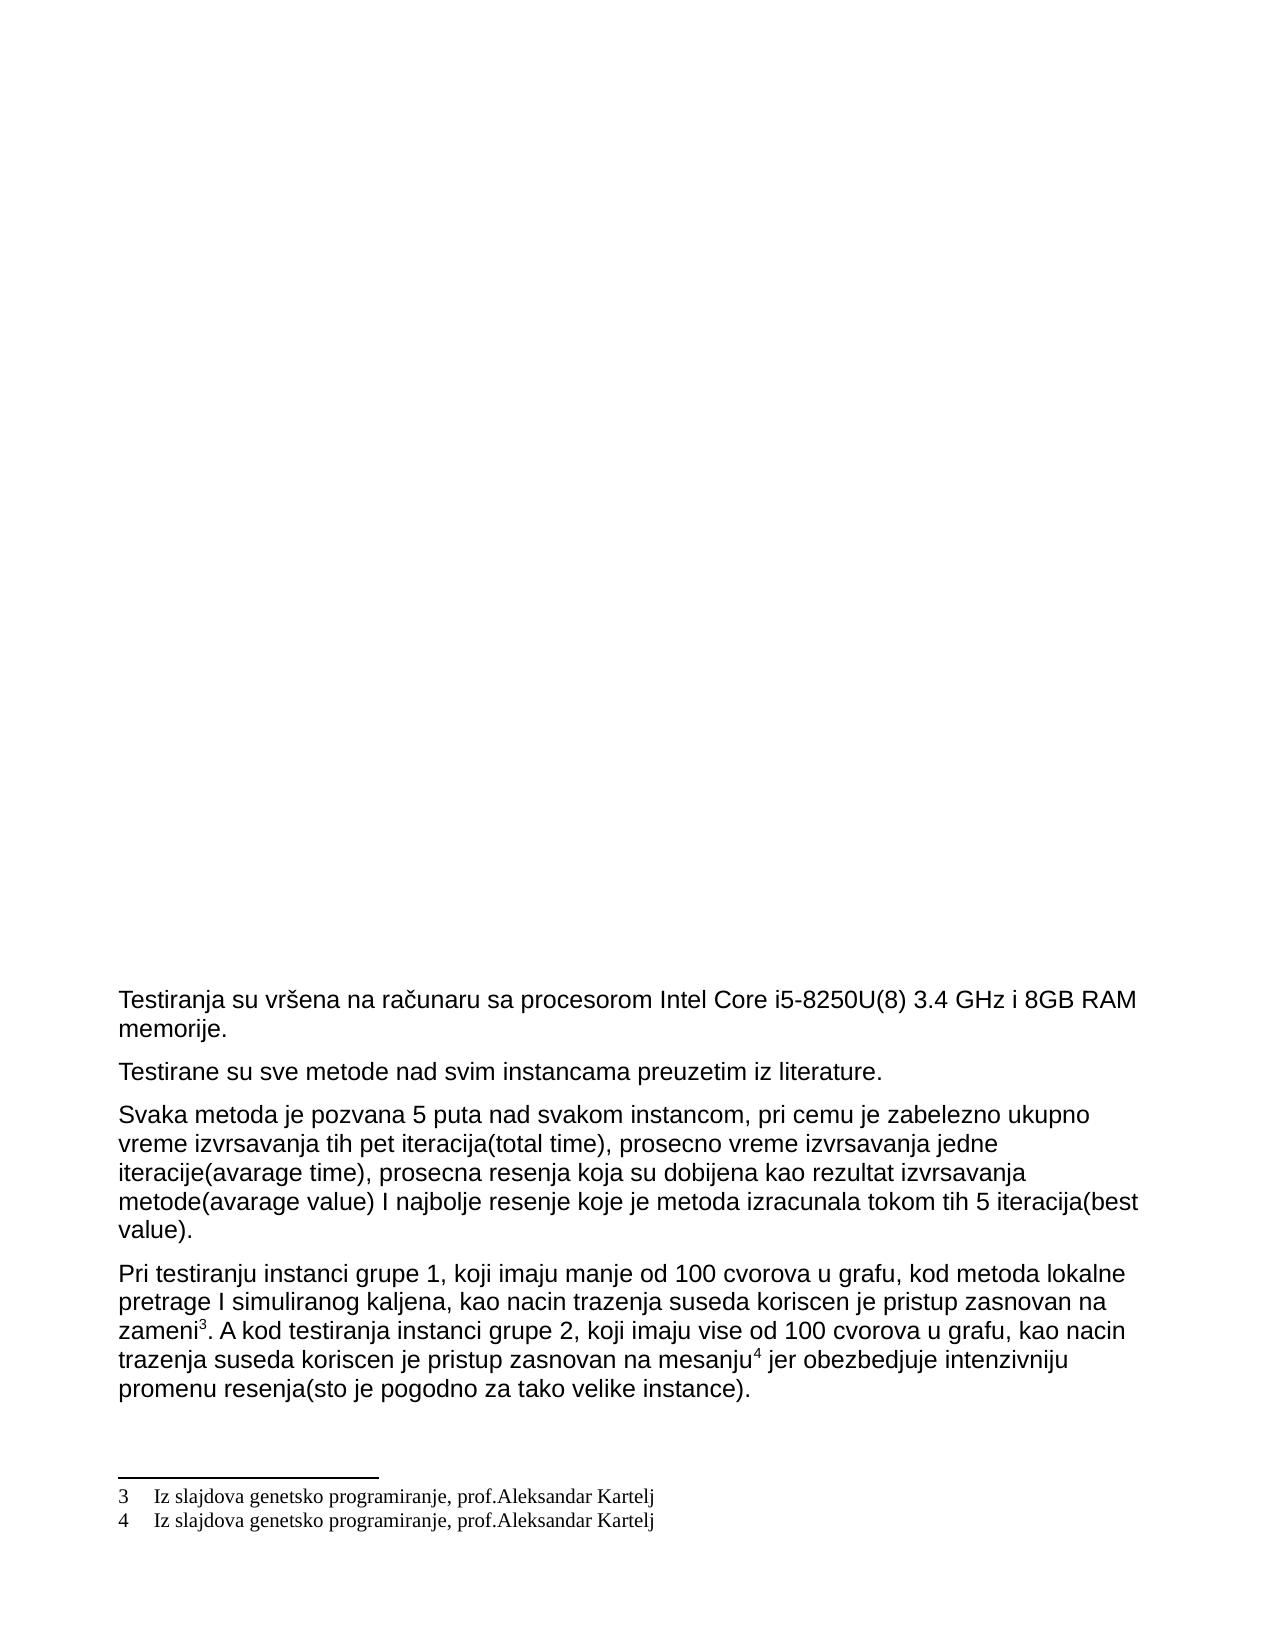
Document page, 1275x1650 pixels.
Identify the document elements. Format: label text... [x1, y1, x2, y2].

text Testiranja su vršena na računaru sa procesorom Intel Core i5-8250U(8) 3.4 GHz i 8GB RAM memorije. [118, 985, 1157, 1042]
text Iz slajdova genetsko programiranje, prof.Aleksandar Kartelj [118, 1508, 1157, 1532]
text Svaka metoda je pozvana 5 puta nad svakom instancom, pri cemu je zabelezno ukupno vreme izvrsavanja tih pet iteracija(total time), prosecno vreme izvrsavanja jedne iteracije(avarage time), prosecna resenja koja su dobijena kao rezultat izvrsavanja metode(avarage value) I najbolje resenje koje je metoda izracunala tokom tih 5 iteracija(best value). [118, 1100, 1157, 1244]
text Iz slajdova genetsko programiranje, prof.Aleksandar Kartelj [118, 1484, 1157, 1508]
text Pri testiranju instanci grupe 1, koji imaju manje od 100 cvorova u grafu, kod metoda lokalne pretrage I simuliranog kaljena, kao nacin trazenja suseda koriscen je pristup zasnovan na zameni. A kod testiranja instanci grupe 2, koji imaju vise od 100 cvorova u grafu, kao nacin trazenja suseda koriscen je pristup zasnovan na mesanju jer obezbedjuje intenzivniju promenu resenja(sto je pogodno za tako velike instance). [118, 1258, 1157, 1402]
text Testirane su sve metode nad svim instancama preuzetim iz literature. [118, 1057, 1157, 1086]
